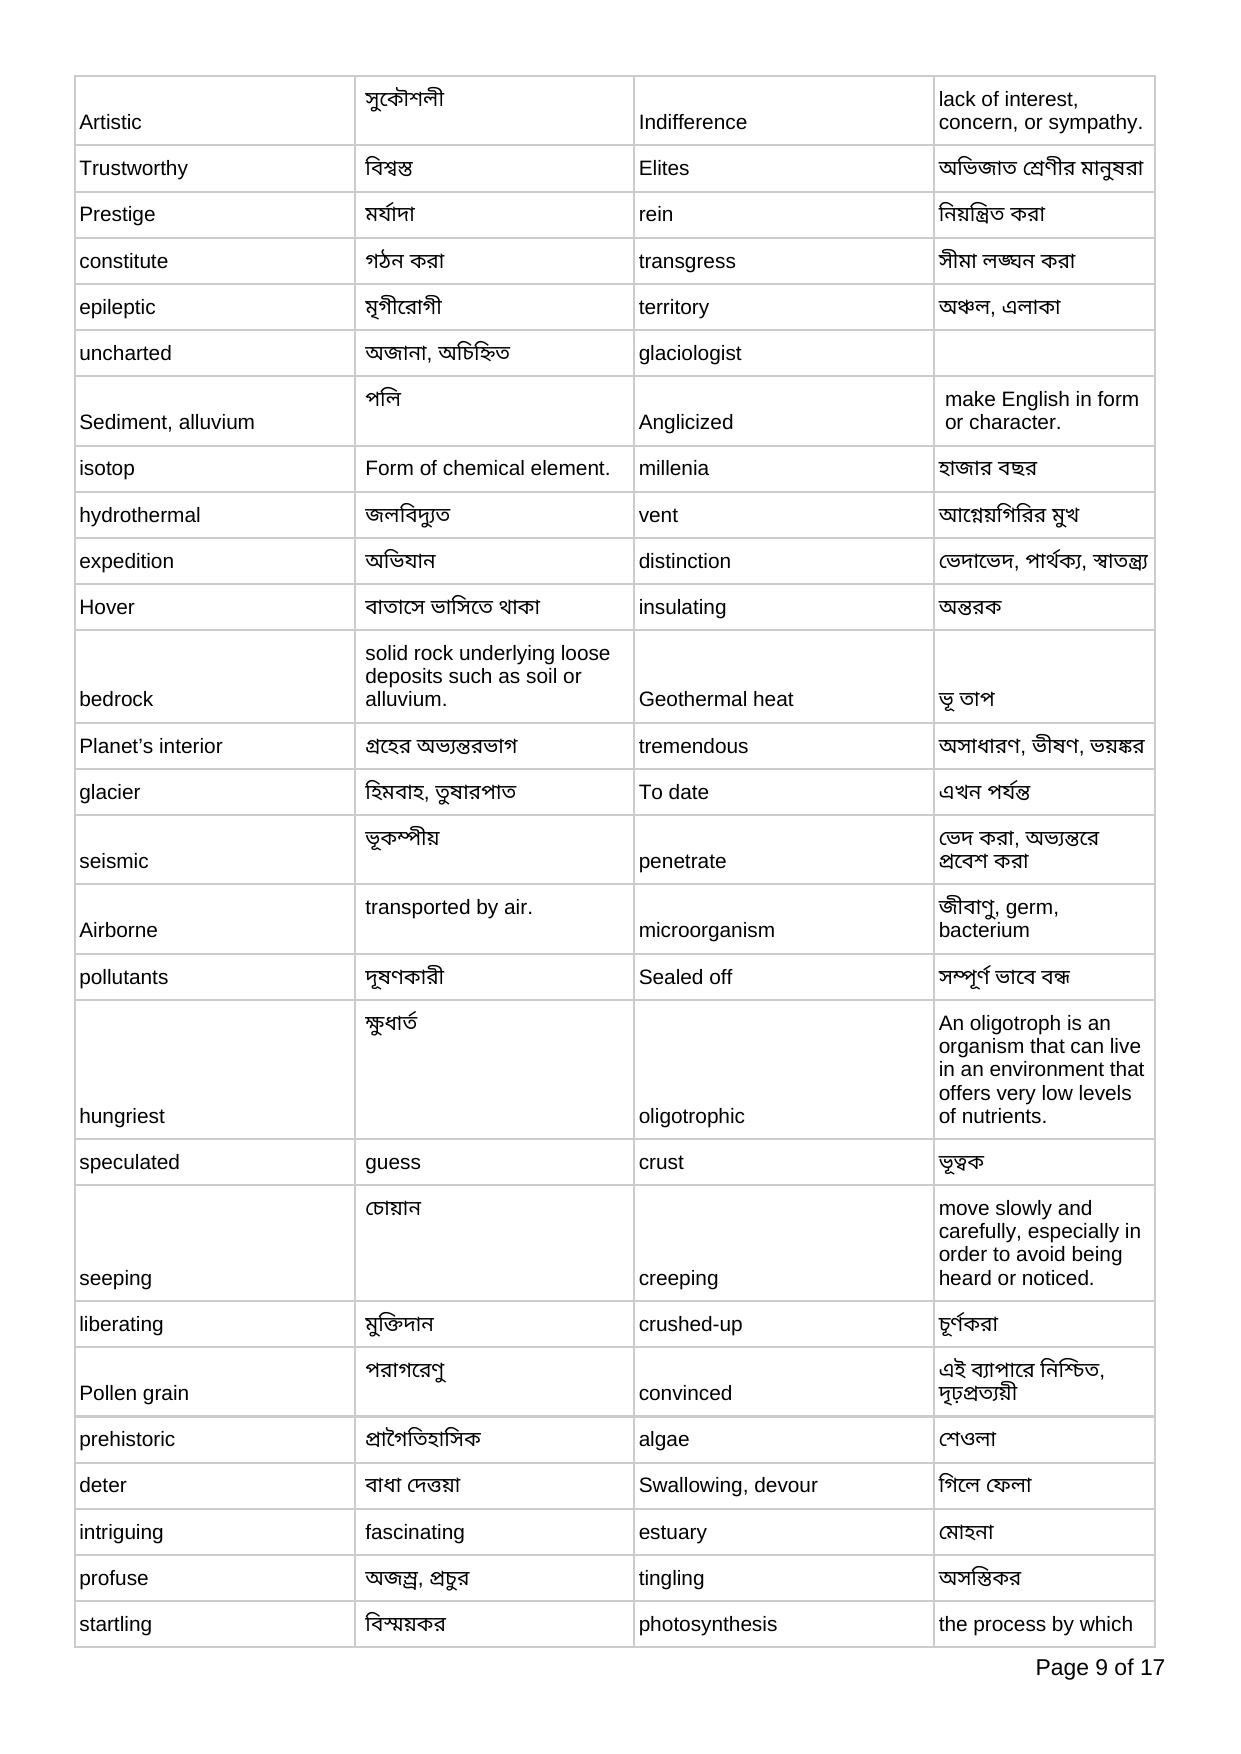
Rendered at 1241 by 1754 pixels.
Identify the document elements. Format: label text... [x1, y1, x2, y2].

table_cell Geothermal heat [635, 631, 933, 722]
table_cell prehistoric [76, 1418, 354, 1462]
table_cell pollutants [76, 955, 354, 999]
table_cell glacier [76, 770, 354, 814]
table_cell tremendous [635, 724, 933, 768]
table_cell oligotrophic [635, 1001, 933, 1138]
table_cell liberating [76, 1302, 354, 1346]
table_cell গিলে ফেলা [935, 1464, 1154, 1508]
table_cell fascinating [356, 1510, 633, 1554]
table_cell creeping [635, 1186, 933, 1300]
table_cell সুকৌশলী [356, 77, 633, 144]
table_cell glaciologist [635, 331, 933, 375]
table_cell lack of interest, concern, or sympathy. [935, 77, 1154, 144]
table_cell আগ্নেয়গিরির মুখ [935, 493, 1154, 537]
table_cell মোহনা [935, 1510, 1154, 1554]
table_cell মুক্তিদান [356, 1302, 633, 1346]
table_cell millenia [635, 447, 933, 491]
table_cell Anglicized [635, 377, 933, 444]
table_cell guess [356, 1140, 633, 1184]
table_cell গঠন করা [356, 239, 633, 283]
table_cell Prestige [76, 193, 354, 237]
table_cell An oligotroph is an organism that can live in an environment that offers very low levels of nutrients. [935, 1001, 1154, 1138]
table_cell transported by air. [356, 885, 633, 953]
table_cell ভেদ করা, অভ্যন্তরে প্রবেশ করা [935, 816, 1154, 883]
table_cell intriguing [76, 1510, 354, 1554]
table_cell ভূ তাপ [935, 631, 1154, 722]
table_cell Artistic [76, 77, 354, 144]
table_cell দূষণকারী [356, 955, 633, 999]
table_cell make English in form or character. [935, 377, 1154, 444]
table_cell অন্তরক [935, 585, 1154, 629]
table_cell solid rock underlying loose deposits such as soil or alluvium. [356, 631, 633, 722]
table_cell বাতাসে ভাসিতে থাকা [356, 585, 633, 629]
table_cell seeping [76, 1186, 354, 1300]
table_cell territory [635, 285, 933, 329]
table_cell মৃগীরোগী [356, 285, 633, 329]
table_cell অভিজাত শ্রেণীর মানুষরা [935, 146, 1154, 191]
table_cell চোয়ান [356, 1186, 633, 1300]
table_cell অঞ্চল, এলাকা [935, 285, 1154, 329]
table_cell প্রাগৈতিহাসিক [356, 1418, 633, 1462]
table_cell বাধা দেত্তয়া [356, 1464, 633, 1508]
table_cell হাজার বছর [935, 447, 1154, 491]
table_cell জীবাণু, germ, bacterium [935, 885, 1154, 953]
table_cell penetrate [635, 816, 933, 883]
table_cell ভেদাভেদ, পার্থক্য, স্বাতন্ত্র্য [935, 539, 1154, 583]
table_cell পরাগরেণু [356, 1348, 633, 1415]
table_cell শেওলা [935, 1418, 1154, 1462]
table_cell অভিযান [356, 539, 633, 583]
table_cell insulating [635, 585, 933, 629]
table_cell গ্রহের অভ্যন্তরভাগ [356, 724, 633, 768]
table_cell সম্পূর্ণ ভাবে বন্ধ [935, 955, 1154, 999]
table_cell পলি [356, 377, 633, 444]
table_cell profuse [76, 1556, 354, 1600]
table_cell photosynthesis [635, 1602, 933, 1646]
table_cell deter [76, 1464, 354, 1508]
table_cell transgress [635, 239, 933, 283]
table_cell ভূত্বক [935, 1140, 1154, 1184]
table_cell uncharted [76, 331, 354, 375]
table_cell bedrock [76, 631, 354, 722]
table_cell estuary [635, 1510, 933, 1554]
table_cell move slowly and carefully, especially in order to avoid being heard or noticed. [935, 1186, 1154, 1300]
table_cell [935, 331, 1154, 375]
table_cell seismic [76, 816, 354, 883]
table_cell নিয়ন্ত্রিত করা [935, 193, 1154, 237]
table_cell অজানা, অচিহ্নিত [356, 331, 633, 375]
table_cell চূর্ণকরা [935, 1302, 1154, 1346]
table_cell Elites [635, 146, 933, 191]
table_cell Form of chemical element. [356, 447, 633, 491]
table_cell hungriest [76, 1001, 354, 1138]
table_cell constitute [76, 239, 354, 283]
table_cell অসস্তিকর [935, 1556, 1154, 1600]
table_cell crushed-up [635, 1302, 933, 1346]
table_cell হিমবাহ, তুষারপাত [356, 770, 633, 814]
table_cell এখন পর্যন্ত [935, 770, 1154, 814]
table_cell Swallowing, devour [635, 1464, 933, 1508]
table_cell অজস্র্র, প্রচুর [356, 1556, 633, 1600]
table_cell মর্যাদা [356, 193, 633, 237]
table_cell algae [635, 1418, 933, 1462]
table_cell tingling [635, 1556, 933, 1600]
table_cell Sediment, alluvium [76, 377, 354, 444]
table_cell অসাধারণ, ভীষণ, ভয়ঙ্কর [935, 724, 1154, 768]
table_cell vent [635, 493, 933, 537]
table_cell এই ব্যাপারে নিশ্চিত, দৃঢ়প্রত্যয়ী [935, 1348, 1154, 1415]
table_cell crust [635, 1140, 933, 1184]
table_cell Sealed off [635, 955, 933, 999]
table_cell জলবিদ্যুত [356, 493, 633, 537]
table_cell বিস্ময়কর [356, 1602, 633, 1646]
table_cell সীমা লঙ্ঘন করা [935, 239, 1154, 283]
table_cell hydrothermal [76, 493, 354, 537]
table_cell Hover [76, 585, 354, 629]
table_cell Airborne [76, 885, 354, 953]
table_cell distinction [635, 539, 933, 583]
table_cell ক্ষুধার্ত [356, 1001, 633, 1138]
table_cell ভূকম্পীয় [356, 816, 633, 883]
table_cell Trustworthy [76, 146, 354, 191]
table_cell Indifference [635, 77, 933, 144]
table_cell expedition [76, 539, 354, 583]
table_cell the process by which [935, 1602, 1154, 1646]
table_cell convinced [635, 1348, 933, 1415]
table_cell বিশ্বস্ত [356, 146, 633, 191]
table_cell startling [76, 1602, 354, 1646]
table_cell Planet’s interior [76, 724, 354, 768]
table_cell To date [635, 770, 933, 814]
table_cell rein [635, 193, 933, 237]
table_cell speculated [76, 1140, 354, 1184]
table_cell Pollen grain [76, 1348, 354, 1415]
table_cell isotop [76, 447, 354, 491]
table_cell epileptic [76, 285, 354, 329]
table_cell microorganism [635, 885, 933, 953]
